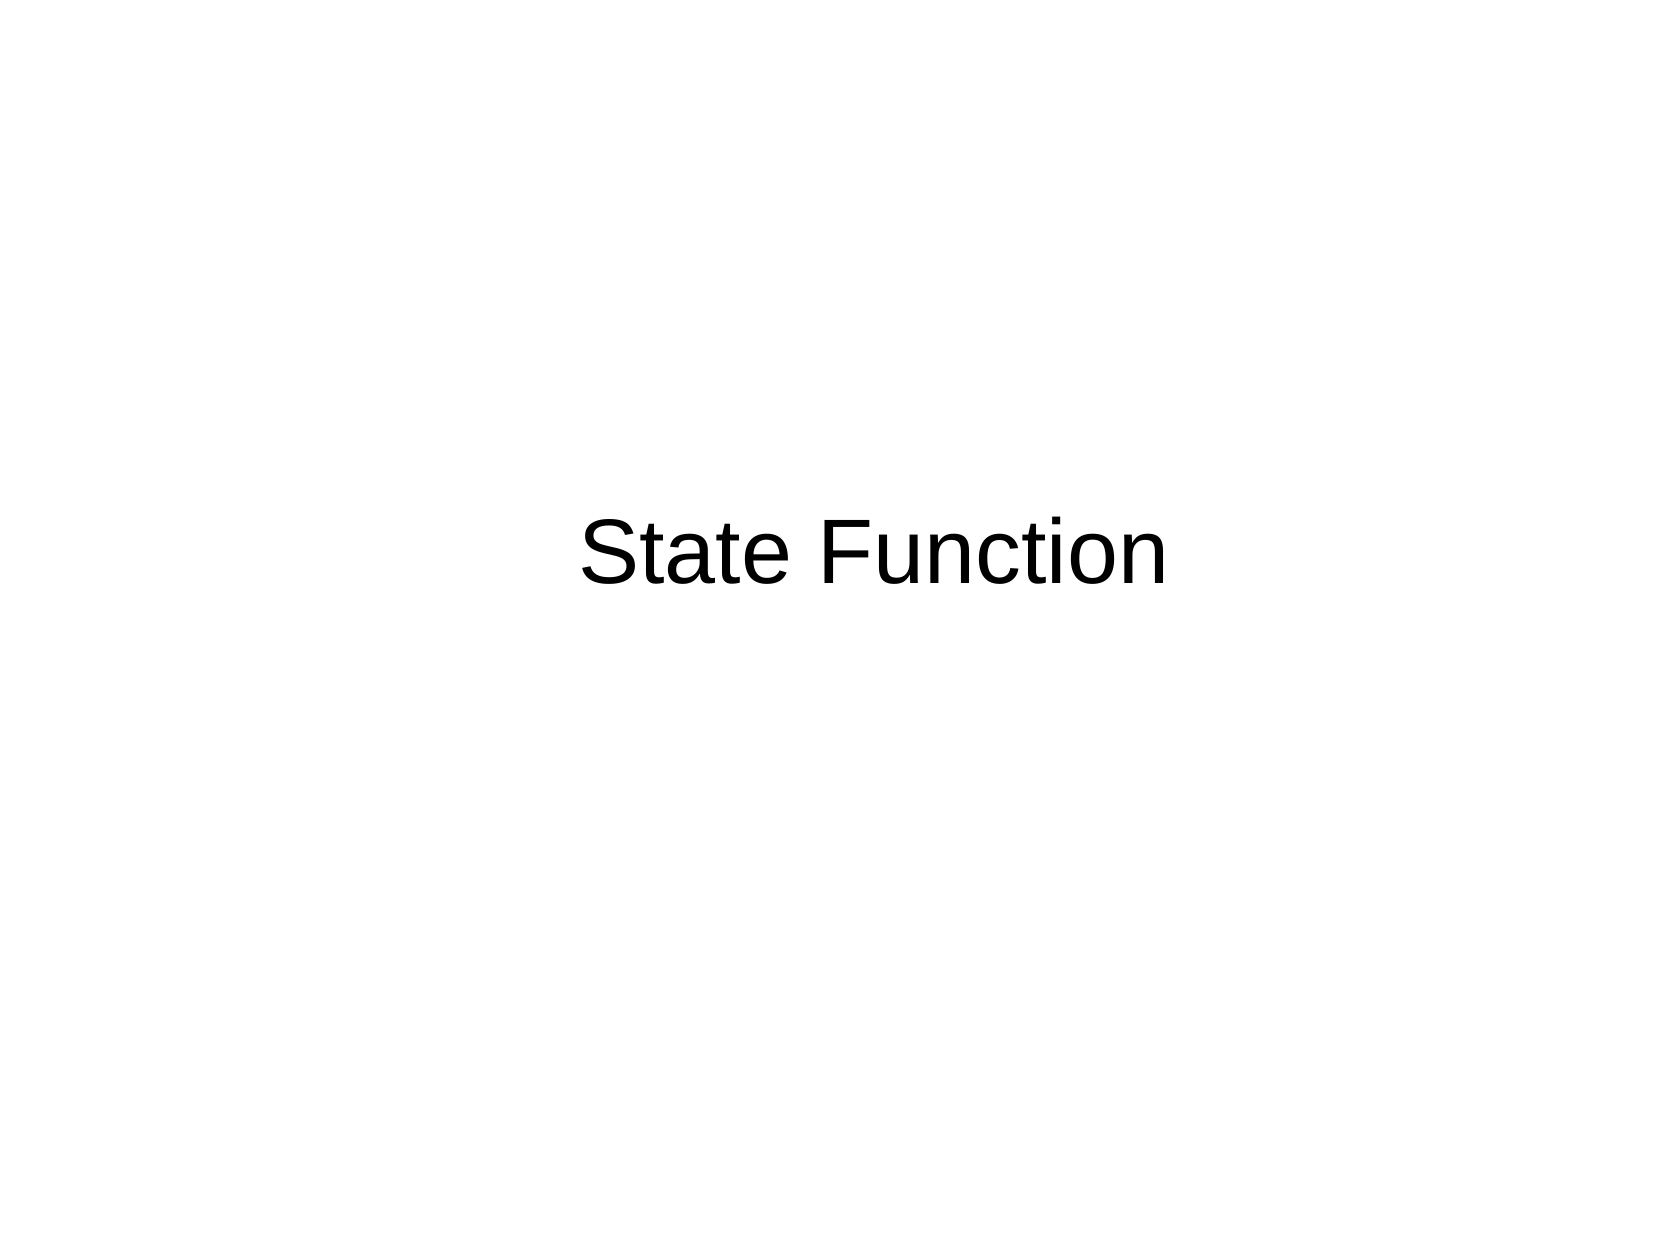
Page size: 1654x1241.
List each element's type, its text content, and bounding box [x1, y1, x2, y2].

title State Function [129, 448, 1619, 656]
